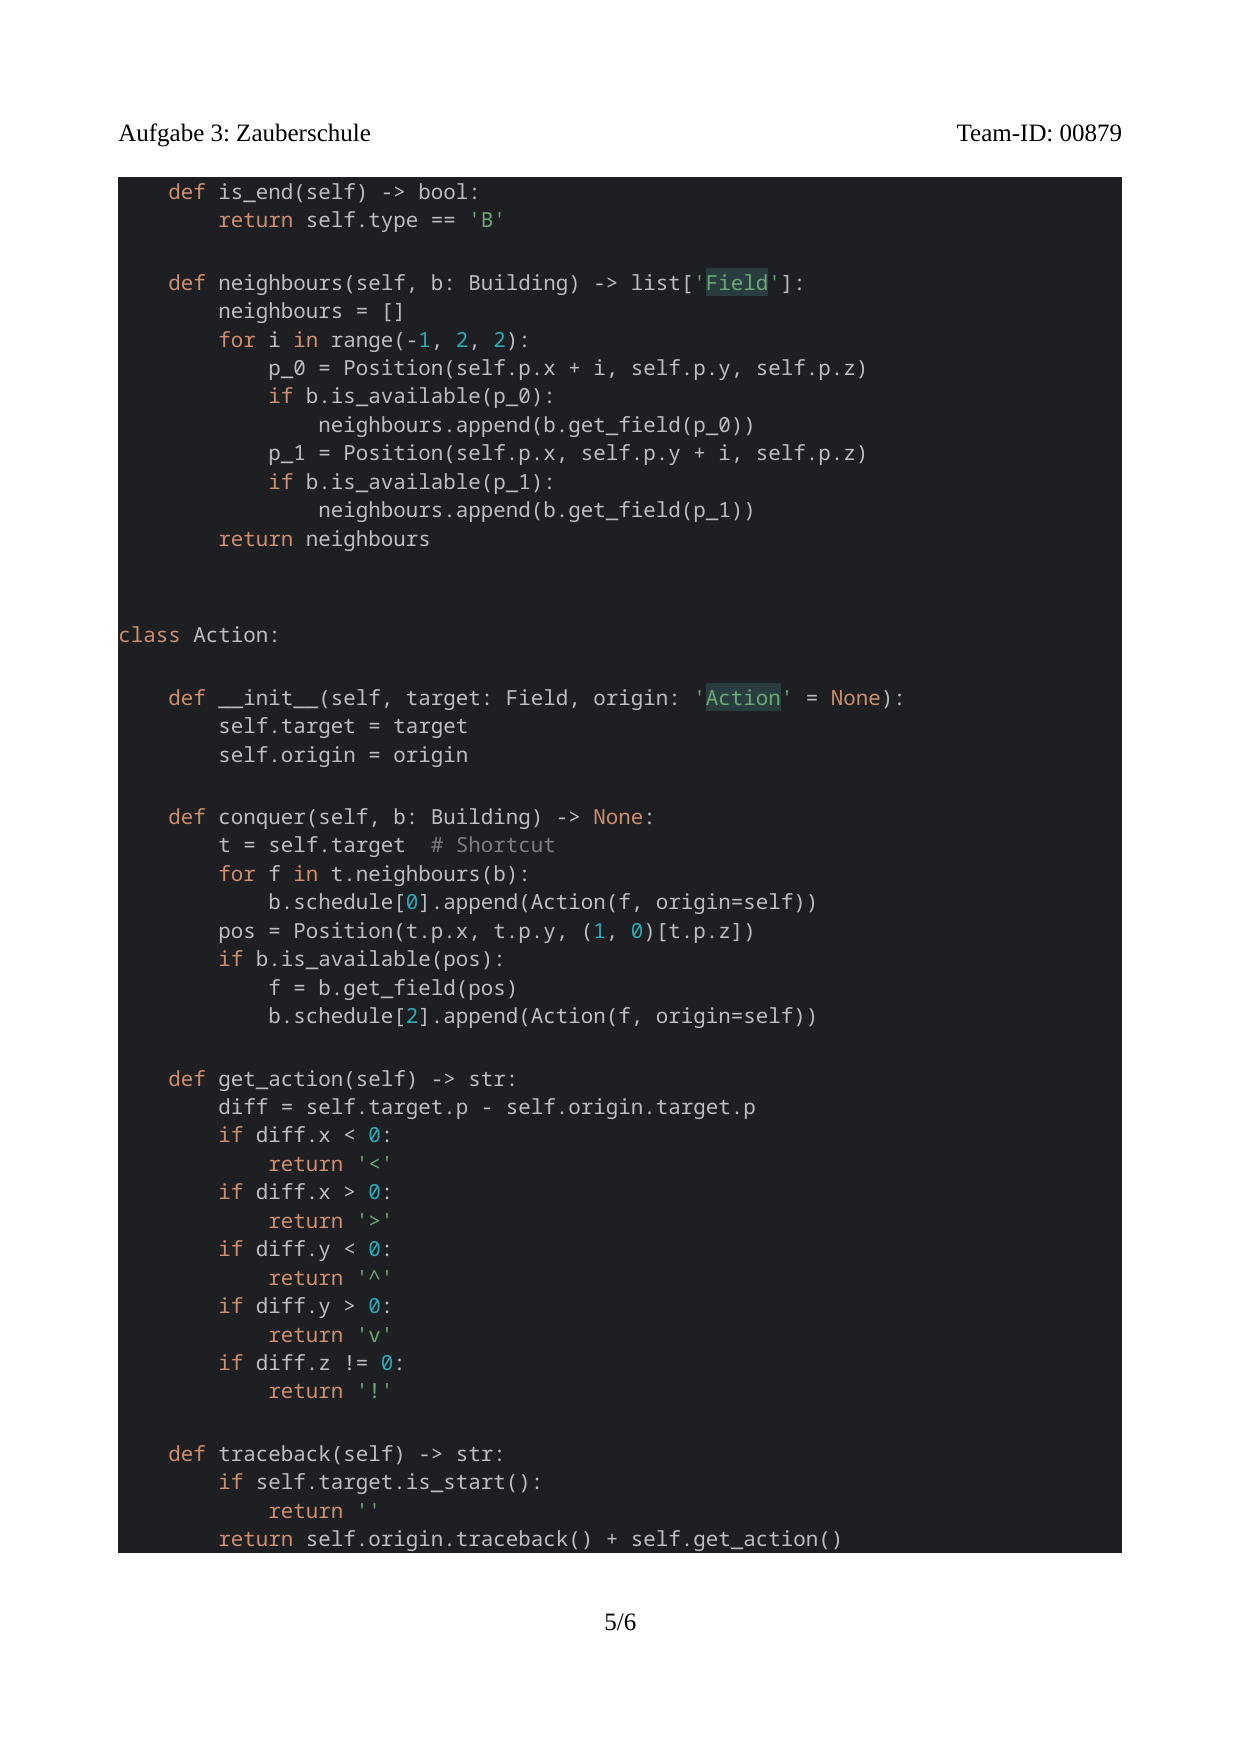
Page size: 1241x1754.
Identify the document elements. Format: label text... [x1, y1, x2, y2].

text def is_end(self) -> bool: return self.type == 'B' def neighbours(self, b: Building) -> list['Field']: neighbours = [] for i in range(-1, 2, 2): p_0 = Position(self.p.x + i, self.p.y, self.p.z) if b.is_available(p_0): neighbours.append(b.get_field(p_0)) p_1 = Position(self.p.x, self.p.y + i, self.p.z) if b.is_available(p_1): neighbours.append(b.get_field(p_1)) return neighbours class Action: def __init__(self, target: Field, origin: 'Action' = None): self.target = target self.origin = origin def conquer(self, b: Building) -> None: t = self.target # Shortcut for f in t.neighbours(b): b.schedule[0].append(Action(f, origin=self)) pos = Position(t.p.x, t.p.y, (1, 0)[t.p.z]) if b.is_available(pos): f = b.get_field(pos) b.schedule[2].append(Action(f, origin=self)) def get_action(self) -> str: diff = self.target.p - self.origin.target.p if diff.x < 0: return '<' if diff.x > 0: return '>' if diff.y < 0: return '^' if diff.y > 0: return 'v' if diff.z != 0: return '!' def traceback(self) -> str: if self.target.is_start(): return '' return self.origin.traceback() + self.get_action() [118, 177, 1122, 1553]
